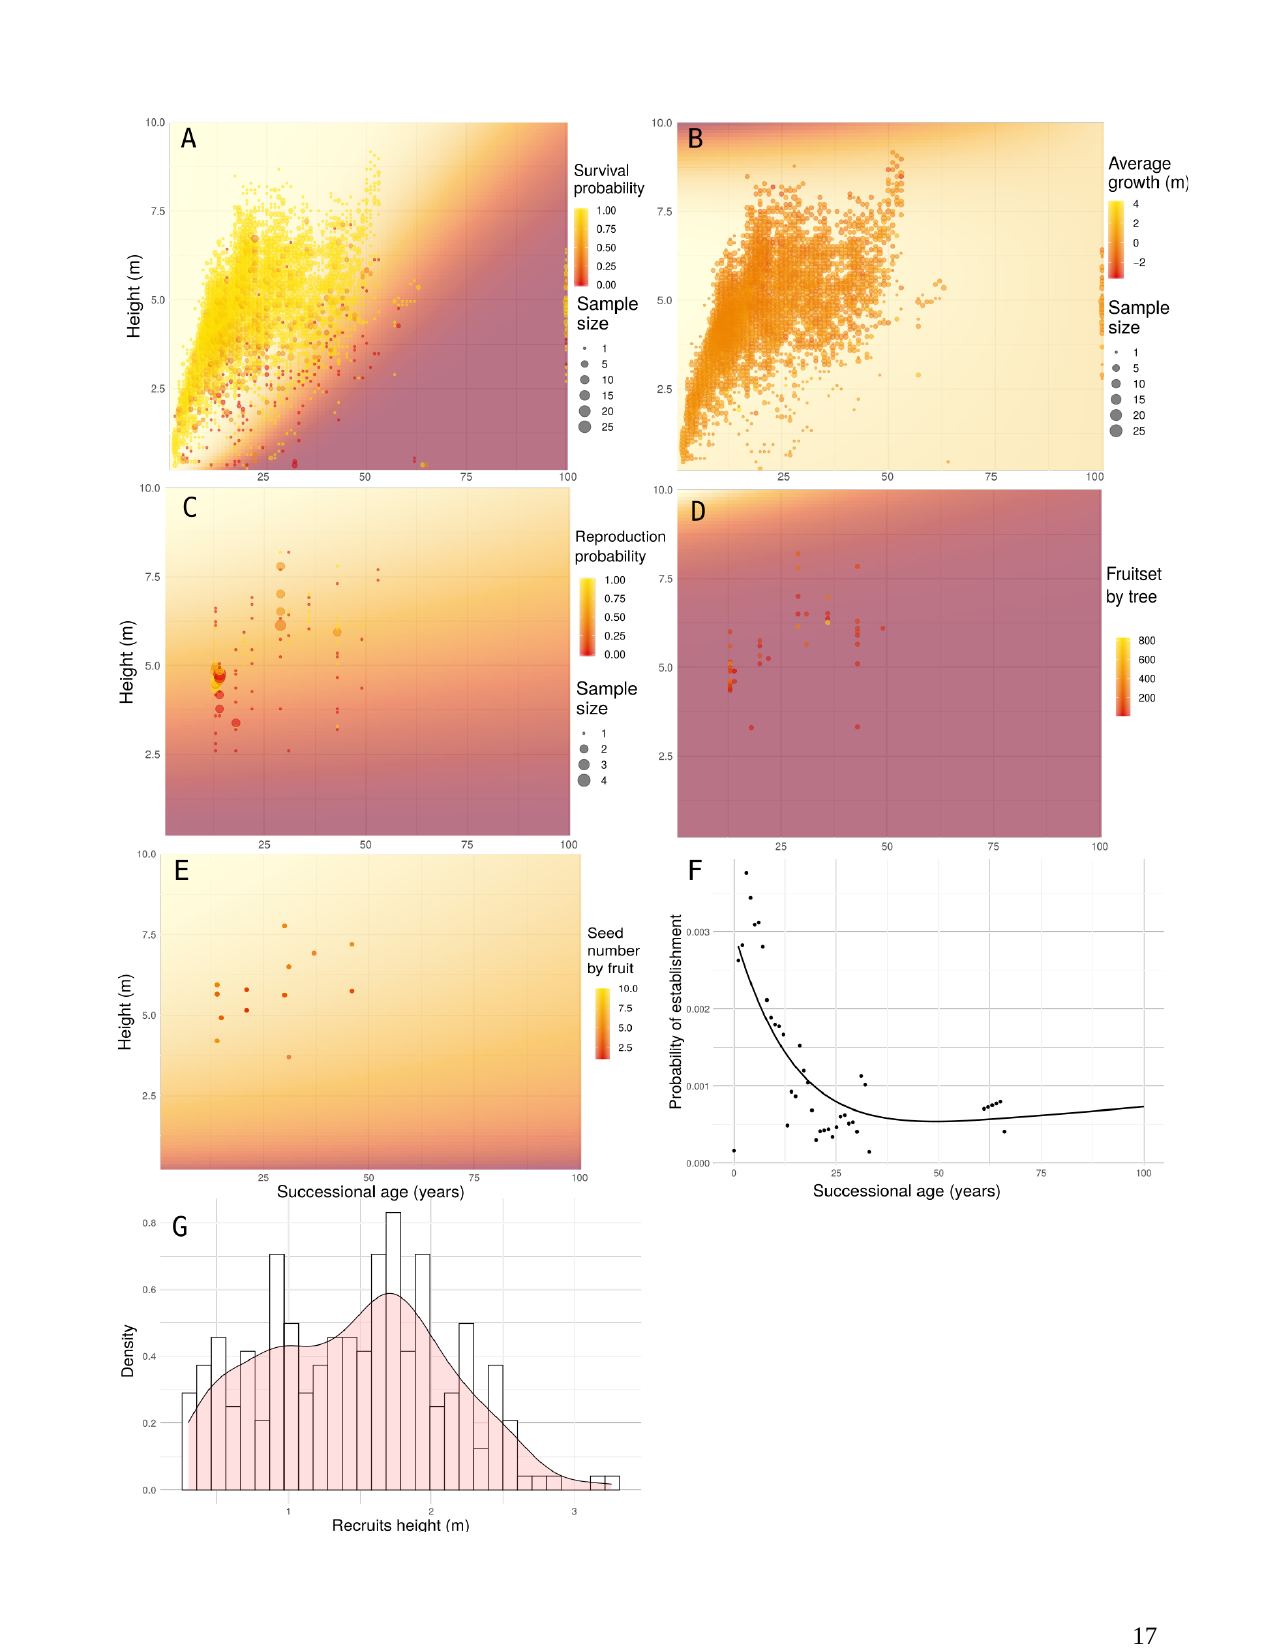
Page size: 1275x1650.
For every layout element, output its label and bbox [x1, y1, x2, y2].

picture [118, 118, 1189, 1532]
